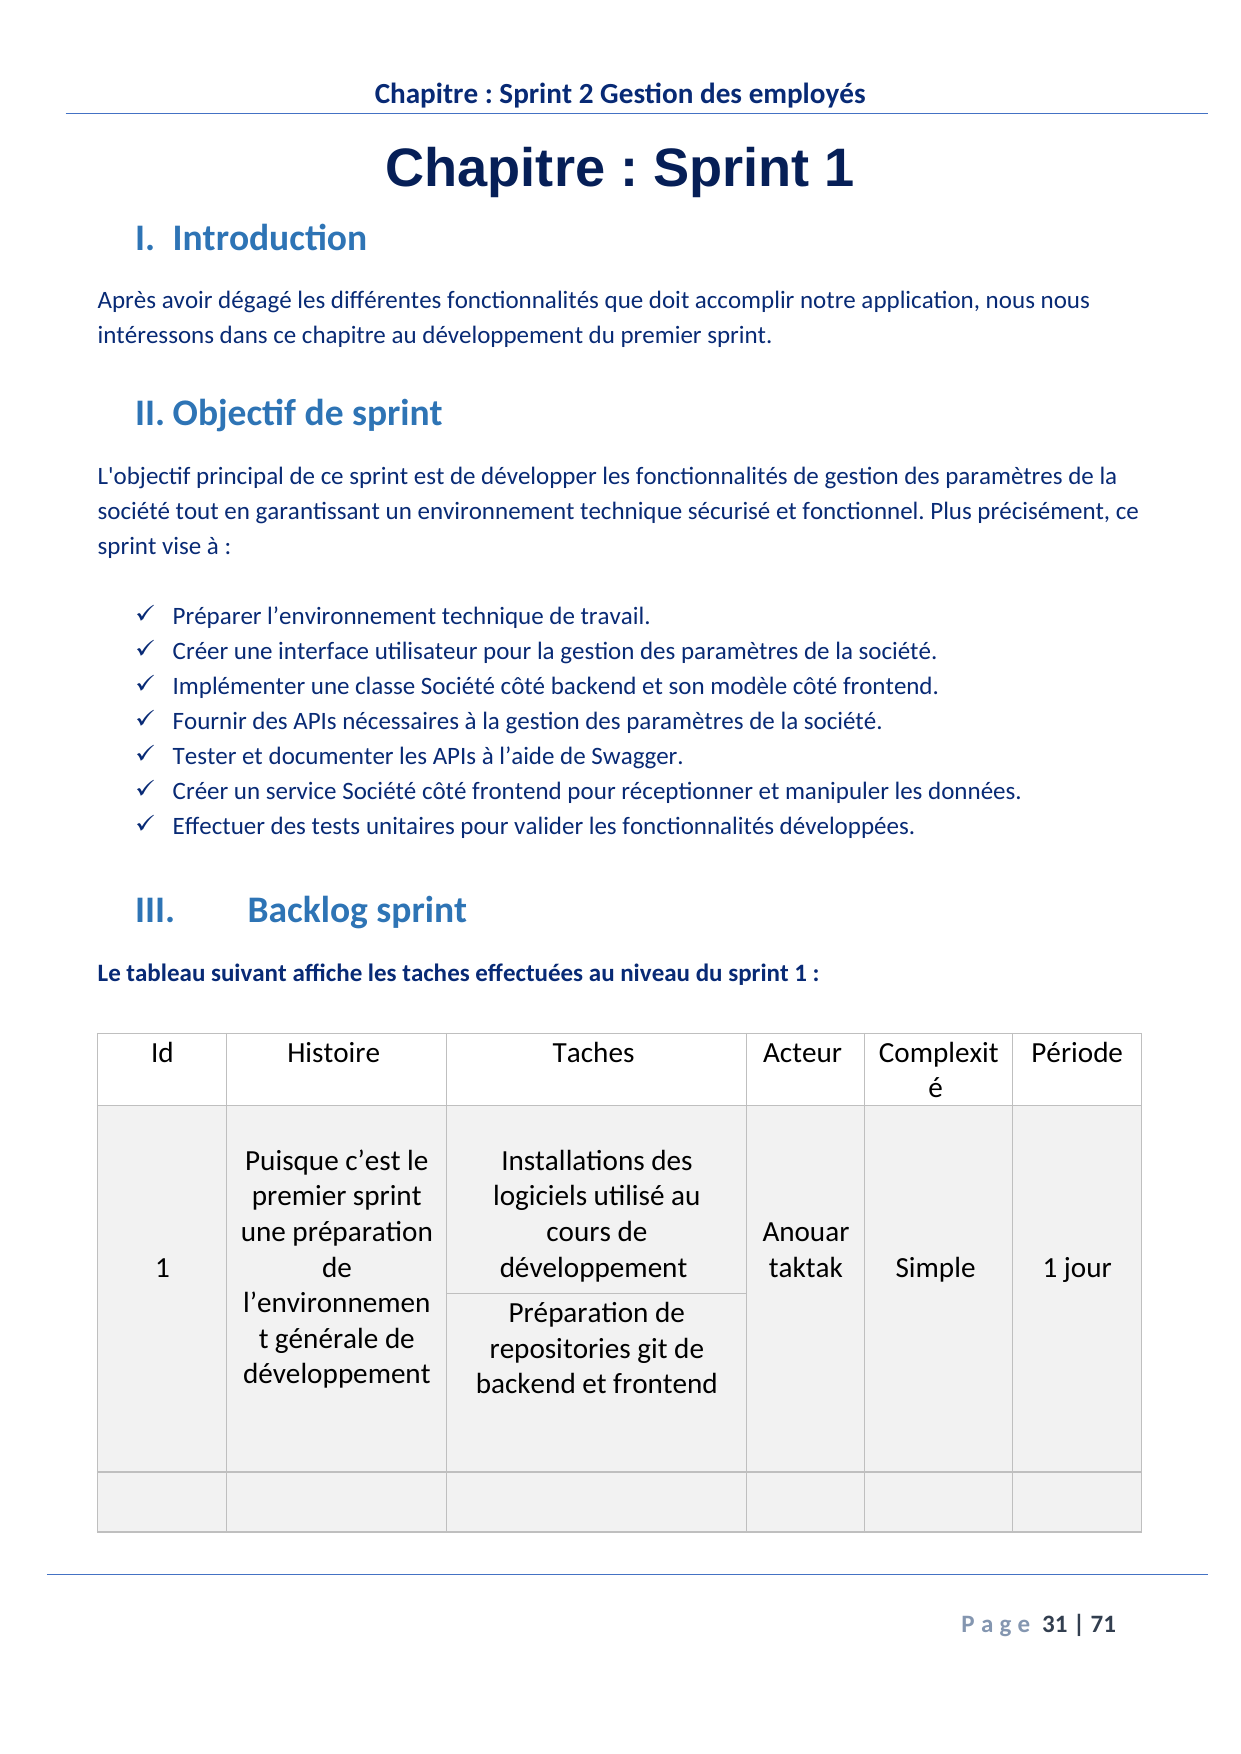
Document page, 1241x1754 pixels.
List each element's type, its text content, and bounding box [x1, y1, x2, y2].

table_cell [865, 1473, 1012, 1531]
table_header Acteur [747, 1034, 864, 1105]
list Créer une interface utilisateur pour la gestion des paramètres de la société. [135, 635, 1143, 666]
list Implémenter une classe Société côté backend et son modèle côté frontend. [135, 670, 1143, 701]
table_cell Installations des logiciels utilisé au cours de développement [447, 1106, 746, 1293]
table_cell Anouar taktak [747, 1106, 864, 1471]
table_cell Puisque c’est le premier sprint une préparation de l’environnement générale de développement [227, 1106, 446, 1471]
list Fournir des APIs nécessaires à la gestion des paramètres de la société. [135, 705, 1143, 736]
table_header Taches [447, 1034, 746, 1105]
table_cell 1 [98, 1106, 226, 1471]
table_header Histoire [227, 1034, 446, 1105]
text L'objectif principal de ce sprint est de développer les fonctionnalités de gestion des paramètres de la société tout en garantissant un environnement technique sécurisé et fonctionnel. Plus précisément, ce sprint vise à : [97, 460, 1143, 561]
table_cell Préparation de repositories git de backend et frontend [447, 1294, 746, 1471]
table_cell [447, 1473, 746, 1531]
table_cell [98, 1473, 226, 1531]
table_cell [227, 1473, 446, 1531]
list Tester et documenter les APIs à l’aide de Swagger. [135, 740, 1143, 771]
table_cell 1 jour [1013, 1106, 1141, 1471]
text Après avoir dégagé les différentes fonctionnalités que doit accomplir notre application, nous nous intéressons dans ce chapitre au développement du premier sprint. [97, 284, 1143, 350]
list Créer un service Société côté frontend pour réceptionner et manipuler les données. [135, 775, 1143, 806]
table_cell Simple [865, 1106, 1012, 1471]
list Préparer l’environnement technique de travail. [135, 600, 1143, 631]
subtitle Objectif de sprint [135, 389, 1143, 435]
subtitle Introduction [135, 213, 1143, 259]
table_cell [1013, 1473, 1141, 1531]
text Le tableau suivant affiche les taches effectuées au niveau du sprint 1 : [97, 957, 1143, 987]
subtitle Backlog sprint [135, 886, 1143, 932]
list Effectuer des tests unitaires pour valider les fonctionnalités développées. [135, 810, 1143, 841]
table_cell [747, 1473, 864, 1531]
subtitle Chapitre : Sprint 1 [97, 136, 1143, 198]
table_header Id [98, 1034, 226, 1105]
table_header Complexité [865, 1034, 1012, 1105]
table_header Période [1013, 1034, 1141, 1105]
